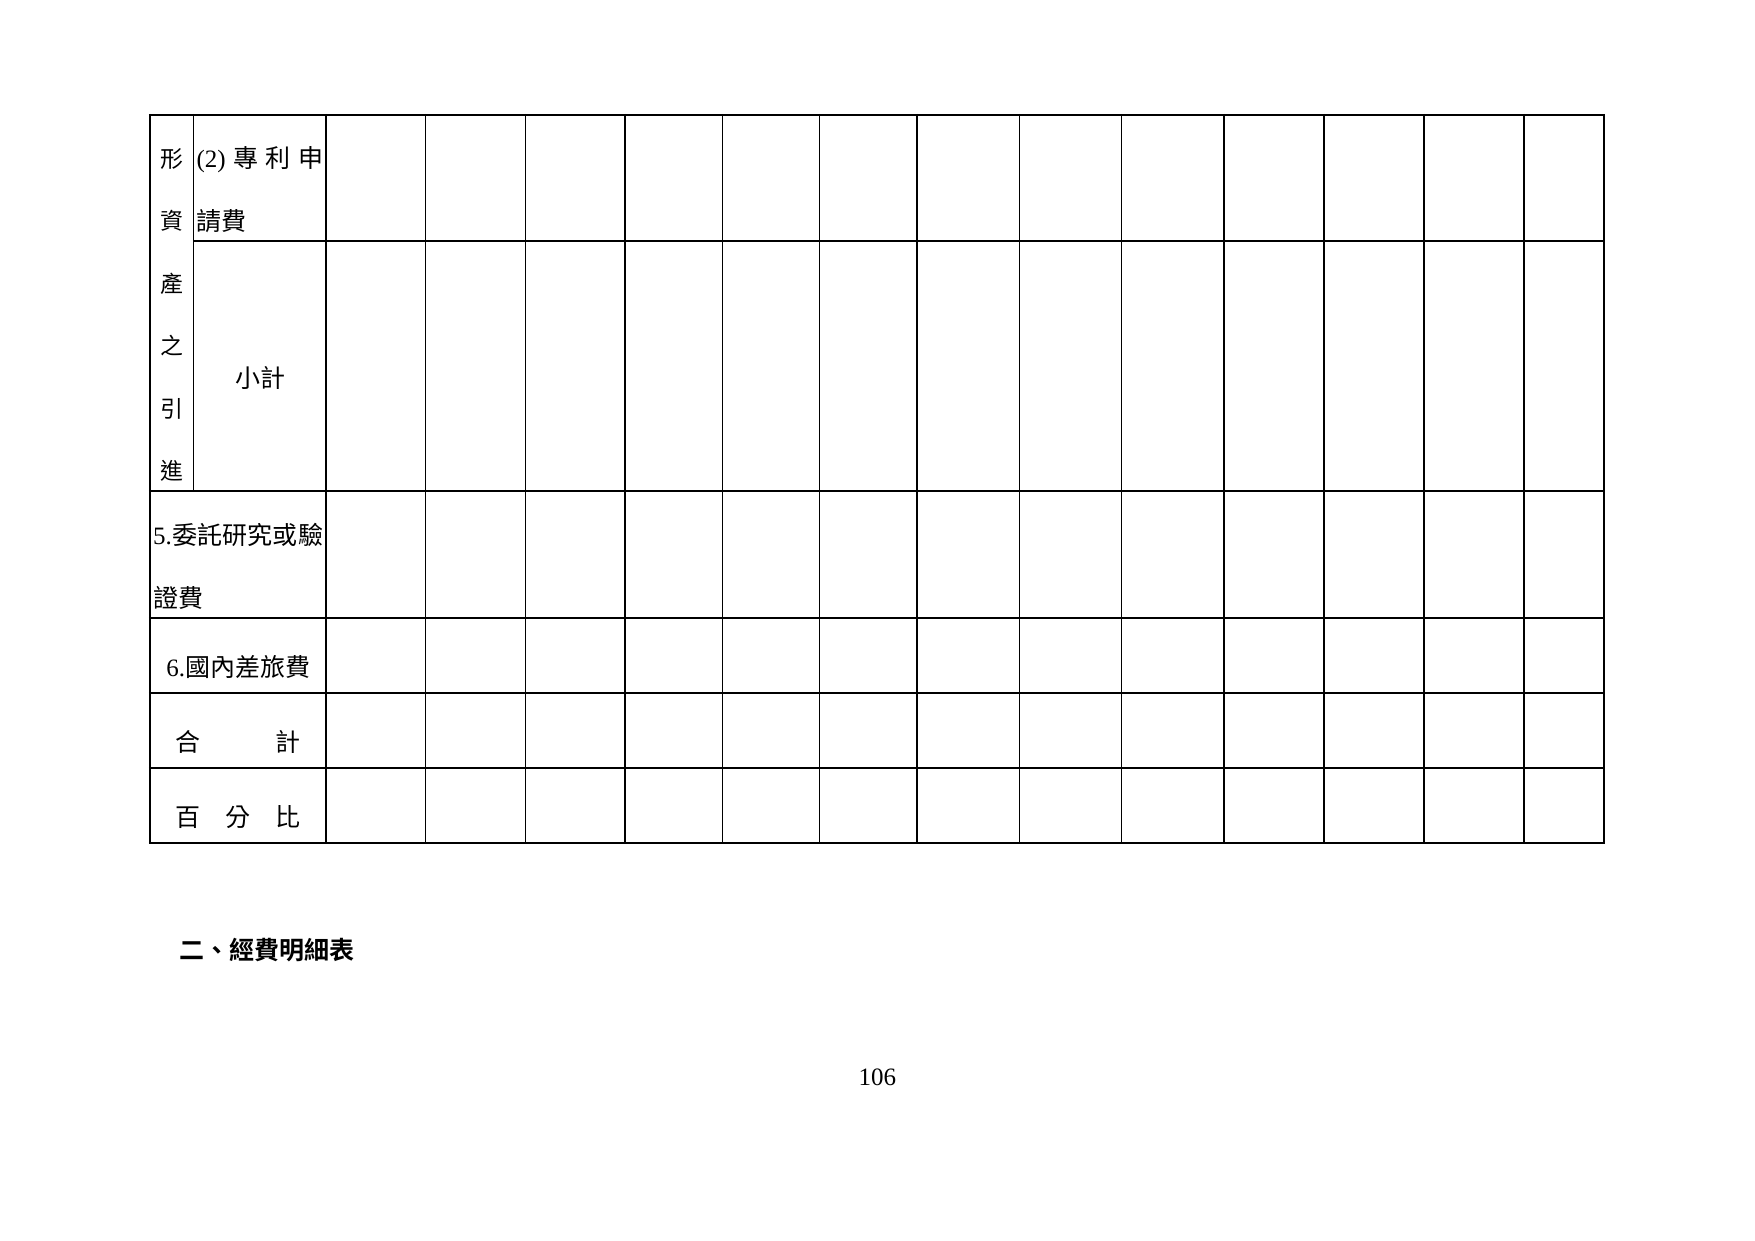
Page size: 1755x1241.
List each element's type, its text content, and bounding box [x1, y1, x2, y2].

table_cell [626, 694, 722, 767]
table_cell [626, 116, 722, 240]
table_cell [1525, 694, 1603, 767]
table_cell [1425, 694, 1523, 767]
table_cell [1425, 769, 1523, 842]
table_cell [1325, 116, 1423, 240]
table_cell [327, 492, 425, 617]
table_cell [1020, 242, 1121, 490]
table_cell [1122, 769, 1223, 842]
table_cell [723, 242, 819, 490]
table_cell [327, 242, 425, 490]
table_cell [1225, 492, 1323, 617]
table_cell [918, 769, 1019, 842]
table_cell [918, 242, 1019, 490]
table_cell [820, 492, 916, 617]
table_cell [1525, 116, 1603, 240]
table_cell [526, 619, 624, 692]
table_cell [918, 492, 1019, 617]
table_cell [1325, 769, 1423, 842]
table_cell 合 計 [151, 694, 325, 767]
table_cell [1020, 116, 1121, 240]
table_cell [820, 769, 916, 842]
table_cell 小計 [194, 242, 325, 490]
table_cell [426, 769, 525, 842]
table_cell [327, 116, 425, 240]
table_cell [526, 492, 624, 617]
table_cell [918, 619, 1019, 692]
table_cell [1020, 619, 1121, 692]
table_cell 5.委託研究或驗證費 [151, 492, 325, 617]
table_cell [626, 769, 722, 842]
table_cell [1325, 694, 1423, 767]
table_cell [426, 694, 525, 767]
table_cell [1122, 116, 1223, 240]
table_cell [1525, 492, 1603, 617]
table_cell [723, 769, 819, 842]
table_cell [626, 242, 722, 490]
table_cell [820, 694, 916, 767]
table_cell [1325, 242, 1423, 490]
table_cell [1525, 769, 1603, 842]
table_cell (2)專利申請費 [194, 116, 325, 240]
table_cell [426, 619, 525, 692]
table_cell [1020, 492, 1121, 617]
table_cell 百 分 比 [151, 769, 325, 842]
table_cell [1425, 492, 1523, 617]
table_cell [820, 116, 916, 240]
table_cell [918, 694, 1019, 767]
table_cell [327, 619, 425, 692]
table_cell [1020, 769, 1121, 842]
text 二、經費明細表 [179, 907, 1604, 969]
table_cell [526, 116, 624, 240]
table_cell [327, 694, 425, 767]
table_cell [723, 619, 819, 692]
table_cell [426, 242, 525, 490]
table_cell [526, 242, 624, 490]
table_cell [1122, 619, 1223, 692]
table_cell [1525, 242, 1603, 490]
table_cell [1225, 769, 1323, 842]
table_cell [526, 769, 624, 842]
table_cell [1122, 242, 1223, 490]
table_cell [820, 619, 916, 692]
table_cell [1525, 619, 1603, 692]
table_cell [1122, 492, 1223, 617]
table_cell [1122, 694, 1223, 767]
table_cell [626, 619, 722, 692]
table_cell [1225, 619, 1323, 692]
table_cell [1425, 116, 1523, 240]
table_cell [723, 694, 819, 767]
table_cell [1225, 116, 1323, 240]
table_cell [1325, 619, 1423, 692]
table_cell [626, 492, 722, 617]
table_cell [918, 116, 1019, 240]
table_cell [1225, 242, 1323, 490]
table_cell [1325, 492, 1423, 617]
table_cell [1020, 694, 1121, 767]
table_cell [426, 116, 525, 240]
table_cell [723, 116, 819, 240]
table_cell [723, 492, 819, 617]
table_cell [526, 694, 624, 767]
table_cell [820, 242, 916, 490]
table_cell [1225, 694, 1323, 767]
table_cell [1425, 619, 1523, 692]
table_cell 形資產之引進 [151, 116, 193, 490]
table_cell [426, 492, 525, 617]
table_cell [1425, 242, 1523, 490]
table_cell 6.國內差旅費 [151, 619, 325, 692]
table_cell [327, 769, 425, 842]
